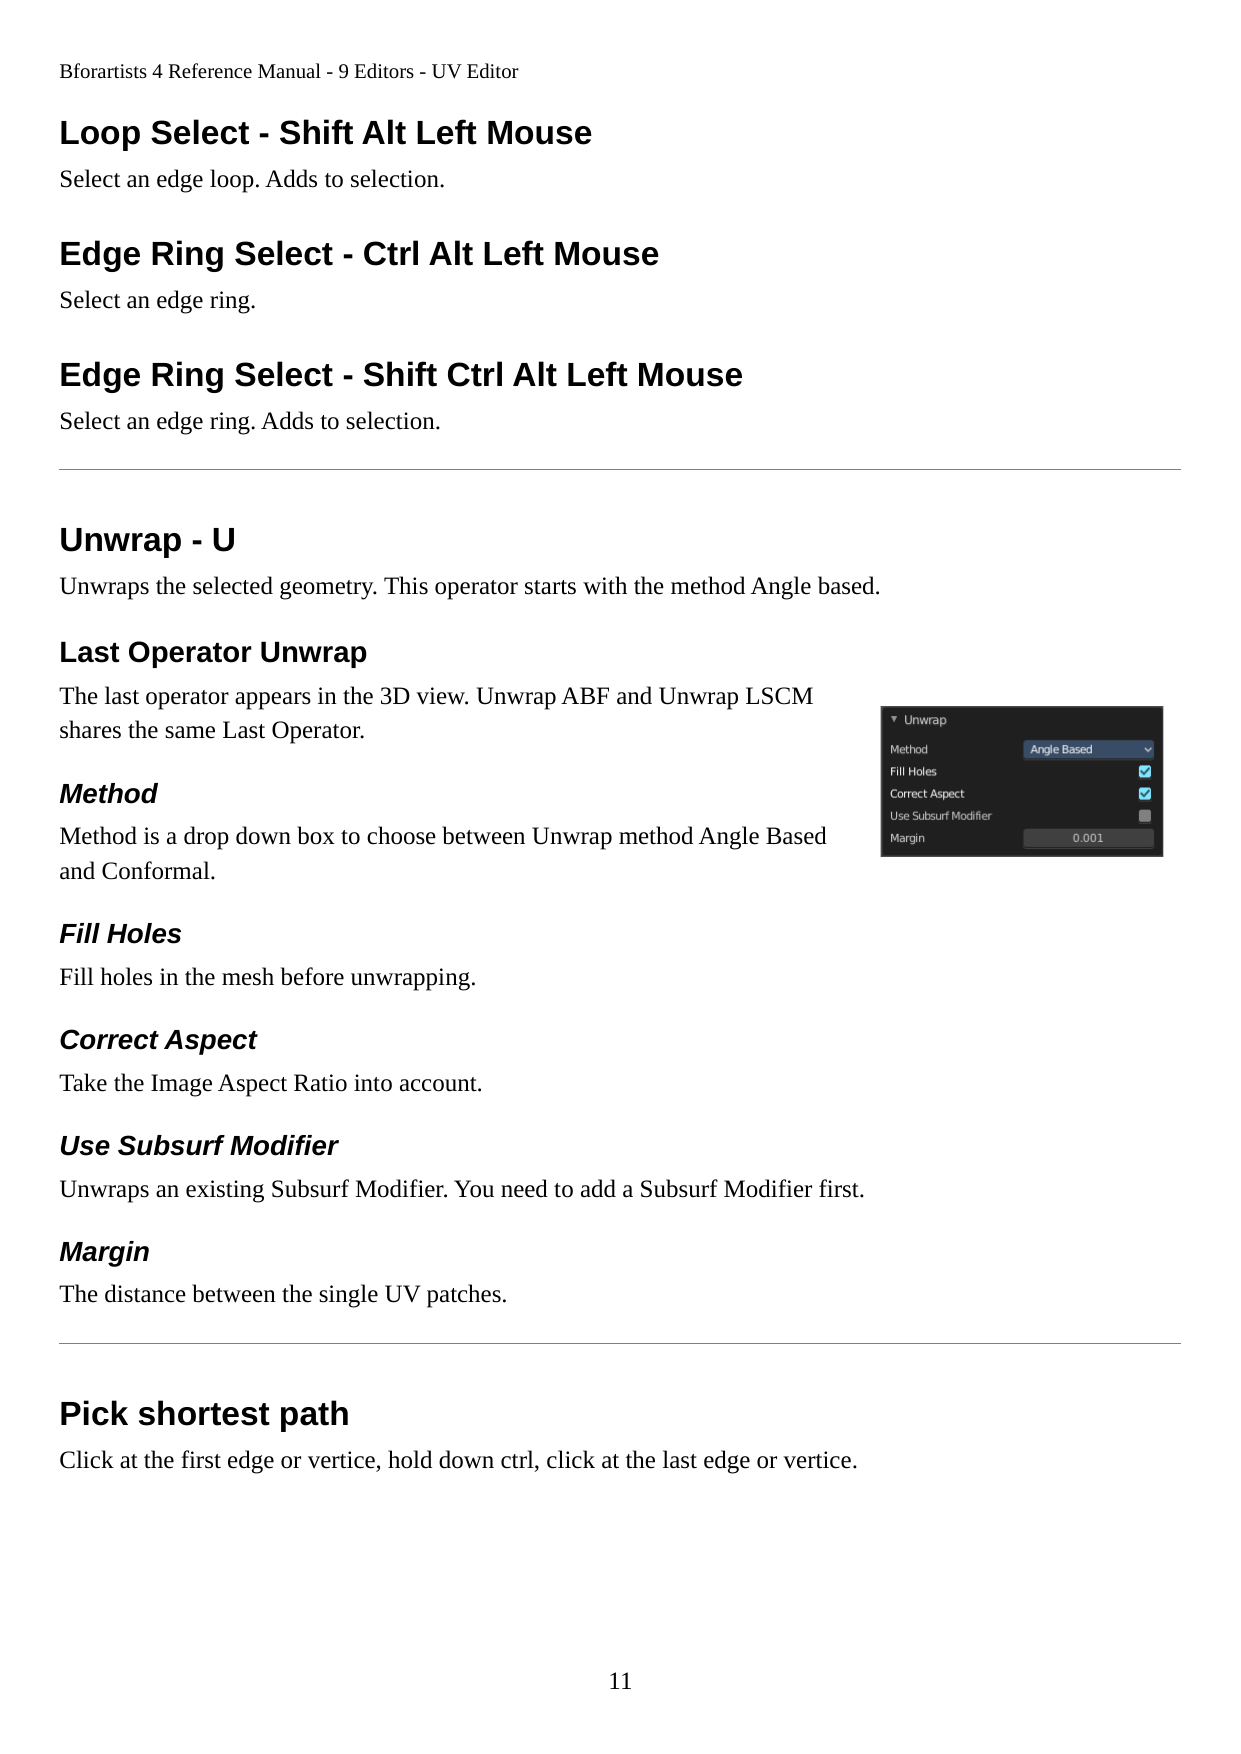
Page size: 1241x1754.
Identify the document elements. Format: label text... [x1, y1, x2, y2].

subtitle Margin [59, 1235, 1181, 1267]
picture [880, 706, 1164, 857]
text Method is a drop down box to choose between Unwrap method Angle Based and Conformal. [59, 821, 1181, 884]
subtitle Correct Aspect [59, 1023, 1181, 1055]
subtitle Use Subsurf Modifier [59, 1129, 1181, 1161]
text Select an edge ring. [59, 285, 1181, 313]
text Unwraps an existing Subsurf Modifier. You need to add a Subsurf Modifier first. [59, 1174, 1181, 1202]
text Select an edge loop. Adds to selection. [59, 164, 1181, 192]
subtitle Method [59, 777, 880, 809]
text Unwraps the selected geometry. This operator starts with the method Angle based. [59, 571, 1181, 600]
text Take the Image Aspect Ratio into account. [59, 1068, 1181, 1096]
subtitle Last Operator Unwrap [59, 635, 1181, 668]
text The last operator appears in the 3D view. Unwrap ABF and Unwrap LSCM shares the same Last Operator. [59, 681, 1181, 744]
subtitle Loop Select - Shift Alt Left Mouse [59, 113, 1181, 151]
text Click at the first edge or vertice, hold down ctrl, click at the last edge or vertice. [59, 1445, 1181, 1473]
subtitle Pick shortest path [59, 1394, 1181, 1432]
subtitle Unwrap - U [59, 520, 1181, 558]
subtitle Edge Ring Select - Ctrl Alt Left Mouse [59, 234, 1181, 272]
subtitle Fill Holes [59, 917, 1181, 949]
subtitle [1164, 777, 1181, 809]
text The distance between the single UV patches. [59, 1279, 1181, 1308]
subtitle Edge Ring Select - Shift Ctrl Alt Left Mouse [59, 355, 1181, 393]
text Fill holes in the mesh before unwrapping. [59, 962, 1181, 991]
text Select an edge ring. Adds to selection. [59, 406, 1181, 434]
